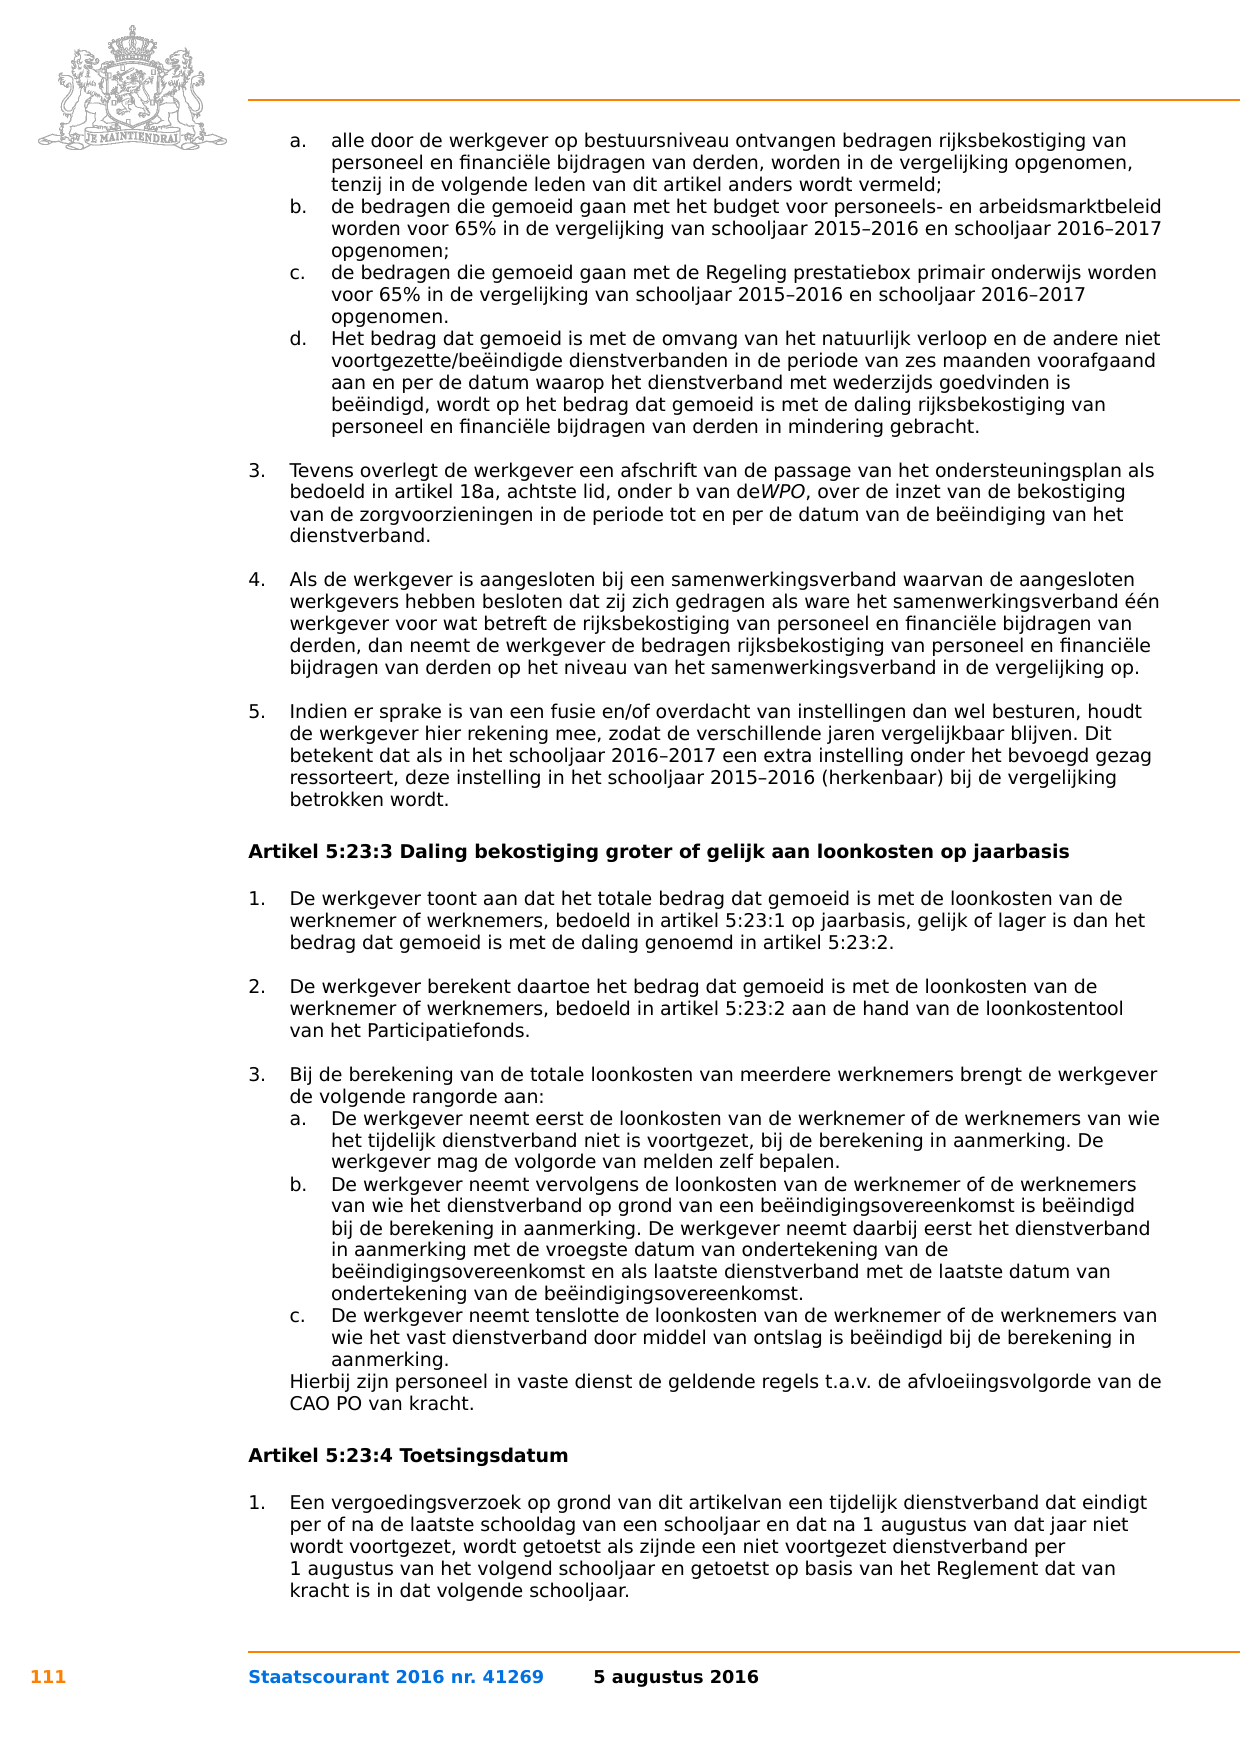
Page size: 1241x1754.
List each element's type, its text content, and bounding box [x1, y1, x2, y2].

text 2. De werkgever berekent daartoe het bedrag dat gemoeid is met de loonkosten van de werknemer of werknemers, bedoeld in artikel 5:23:2 aan de hand van de loonkostentool van het Participatiefonds. [248, 976, 1163, 1042]
text Hierbij zijn personeel in vaste dienst de geldende regels t.a.v. de afvloeiingsvolgorde van de CAO PO van kracht. [289, 1371, 1163, 1415]
subtitle Artikel 5:23:4 Toetsingsdatum [248, 1445, 1163, 1467]
text c. De werkgever neemt tenslotte de loonkosten van de werknemer of de werknemers van wie het vast dienstverband door middel van ontslag is beëindigd bij de berekening in aanmerking. [289, 1305, 1163, 1371]
text 3. Bij de berekening van de totale loonkosten van meerdere werknemers brengt de werkgever de volgende rangorde aan: [248, 1063, 1163, 1107]
text b. De werkgever neemt vervolgens de loonkosten van de werknemer of de werknemers van wie het dienstverband op grond van een beëindigingsovereenkomst is beëindigd bij de berekening in aanmerking. De werkgever neemt daarbij eerst het dienstverband in aanmerking met de vroegste datum van ondertekening van de beëindigingsovereenkomst en als laatste dienstverband met de laatste datum van ondertekening van de beëindigingsovereenkomst. [289, 1173, 1163, 1305]
text a. De werkgever neemt eerst de loonkosten van de werknemer of de werknemers van wie het tijdelijk dienstverband niet is voortgezet, bij de berekening in aanmerking. De werkgever mag de volgorde van melden zelf bepalen. [289, 1107, 1163, 1173]
subtitle Artikel 5:23:3 Daling bekostiging groter of gelijk aan loonkosten op jaarbasis [248, 841, 1163, 863]
text b. de bedragen die gemoeid gaan met het budget voor personeels- en arbeidsmarktbeleid worden voor 65% in de vergelijking van schooljaar 2015–2016 en schooljaar 2016–2017 opgenomen; [289, 196, 1163, 262]
text 3. Tevens overlegt de werkgever een afschrift van de passage van het ondersteuningsplan als bedoeld in artikel 18a, achtste lid, onder b van deWPO, over de inzet van de bekostiging van de zorgvoorzieningen in de periode tot en per de datum van de beëindiging van het dienstverband. [248, 459, 1163, 547]
text 5. Indien er sprake is van een fusie en/of overdacht van instellingen dan wel besturen, houdt de werkgever hier rekening mee, zodat de verschillende jaren vergelijkbaar blijven. Dit betekent dat als in het schooljaar 2016–2017 een extra instelling onder het bevoegd gezag ressorteert, deze instelling in het schooljaar 2015–2016 (herkenbaar) bij de vergelijking betrokken wordt. [248, 701, 1163, 811]
text 4. Als de werkgever is aangesloten bij een samenwerkingsverband waarvan de aangesloten werkgevers hebben besloten dat zij zich gedragen als ware het samenwerkingsverband één werkgever voor wat betreft de rijksbekostiging van personeel en financiële bijdragen van derden, dan neemt de werkgever de bedragen rijksbekostiging van personeel en financiële bijdragen van derden op het niveau van het samenwerkingsverband in de vergelijking op. [248, 569, 1163, 679]
picture [38, 25, 227, 150]
text d. Het bedrag dat gemoeid is met de omvang van het natuurlijk verloop en de andere niet voortgezette/beëindigde dienstverbanden in de periode van zes maanden voorafgaand aan en per de datum waarop het dienstverband met wederzijds goedvinden is beëindigd, wordt op het bedrag dat gemoeid is met de daling rijksbekostiging van personeel en financiële bijdragen van derden in mindering gebracht. [289, 328, 1163, 438]
text 1. De werkgever toont aan dat het totale bedrag dat gemoeid is met de loonkosten van de werknemer of werknemers, bedoeld in artikel 5:23:1 op jaarbasis, gelijk of lager is dan het bedrag dat gemoeid is met de daling genoemd in artikel 5:23:2. [248, 888, 1163, 954]
text a. alle door de werkgever op bestuursniveau ontvangen bedragen rijksbekostiging van personeel en financiële bijdragen van derden, worden in de vergelijking opgenomen, tenzij in de volgende leden van dit artikel anders wordt vermeld; [289, 130, 1163, 196]
text 1. Een vergoedingsverzoek op grond van dit artikelvan een tijdelijk dienstverband dat eindigt per of na de laatste schooldag van een schooljaar en dat na 1 augustus van dat jaar niet wordt voortgezet, wordt getoetst als zijnde een niet voortgezet dienstverband per 1 augustus van het volgend schooljaar en getoetst op basis van het Reglement dat van kracht is in dat volgende schooljaar. [248, 1492, 1163, 1602]
text c. de bedragen die gemoeid gaan met de Regeling prestatiebox primair onderwijs worden voor 65% in de vergelijking van schooljaar 2015–2016 en schooljaar 2016–2017 opgenomen. [289, 262, 1163, 328]
